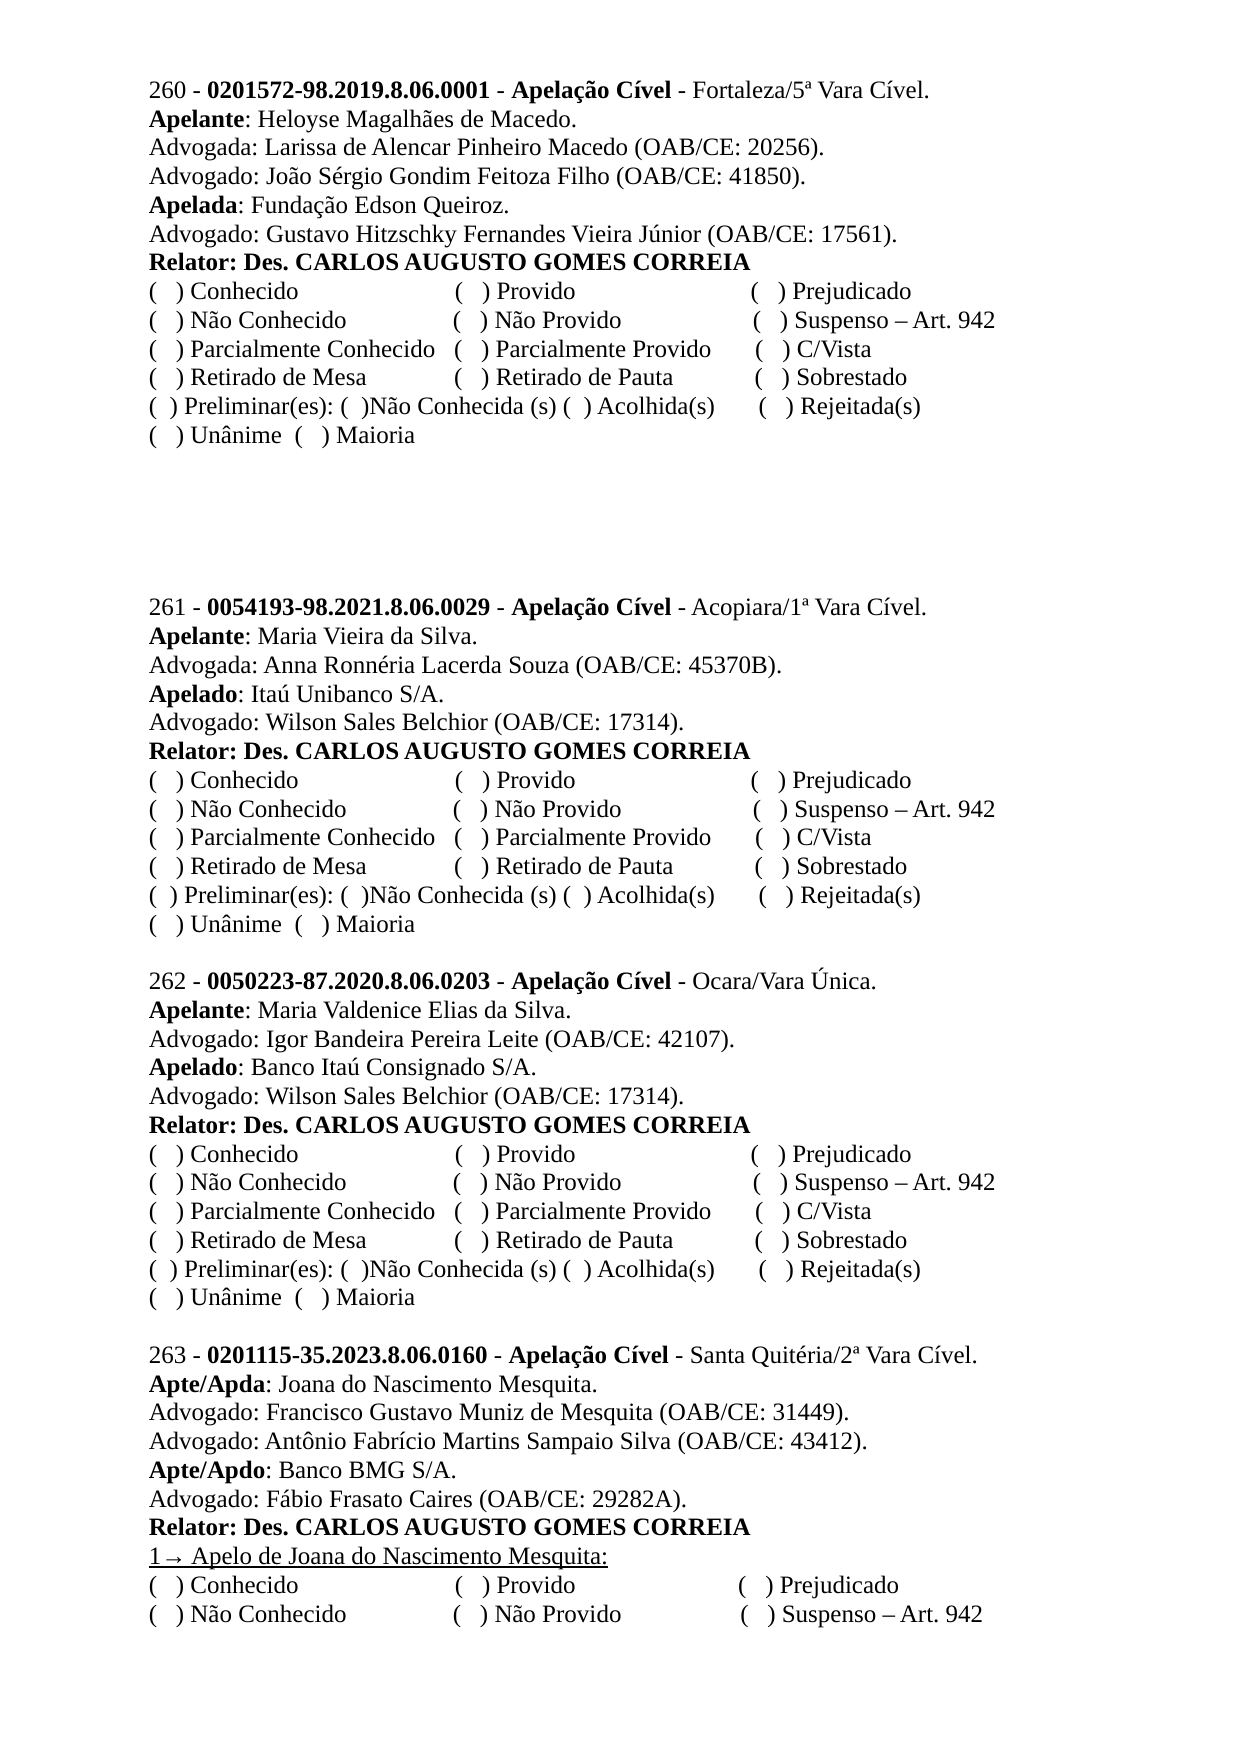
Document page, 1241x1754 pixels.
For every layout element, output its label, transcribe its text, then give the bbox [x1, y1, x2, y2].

text Apelante: Maria Valdenice Elias da Silva. [148, 995, 1141, 1024]
text 261 - 0054193-98.2021.8.06.0029 - Apelação Cível - Acopiara/1ª Vara Cível. [148, 592, 1141, 621]
text ( ) Conhecido ( ) Provido ( ) Prejudicado [148, 1570, 1141, 1599]
text Advogado: João Sérgio Gondim Feitoza Filho (OAB/CE: 41850). [148, 161, 1141, 190]
text Advogado: Antônio Fabrício Martins Sampaio Silva (OAB/CE: 43412). [148, 1426, 1141, 1455]
text Advogada: Anna Ronnéria Lacerda Souza (OAB/CE: 45370B). [148, 650, 1141, 679]
text Apelante: Heloyse Magalhães de Macedo. [148, 104, 1141, 132]
text Apte/Apda: Joana do Nascimento Mesquita. [148, 1369, 1141, 1397]
text ( ) Parcialmente Conhecido ( ) Parcialmente Provido ( ) C/Vista [148, 822, 1158, 851]
text ( ) Preliminar(es): ( )Não Conhecida (s) ( ) Acolhida(s) ( ) Rejeitada(s) [148, 391, 1158, 420]
text ( ) Retirado de Mesa ( ) Retirado de Pauta ( ) Sobrestado [148, 362, 1158, 391]
text Advogado: Francisco Gustavo Muniz de Mesquita (OAB/CE: 31449). [148, 1397, 1141, 1426]
text Relator: Des. CARLOS AUGUSTO GOMES CORREIA [148, 247, 1141, 276]
text ( ) Conhecido ( ) Provido ( ) Prejudicado [148, 765, 1141, 794]
text ( ) Não Conhecido ( ) Não Provido ( ) Suspenso – Art. 942 [148, 794, 1158, 822]
text Relator: Des. CARLOS AUGUSTO GOMES CORREIA [148, 736, 1141, 765]
text Advogado: Igor Bandeira Pereira Leite (OAB/CE: 42107). [148, 1024, 1141, 1052]
text Advogado: Wilson Sales Belchior (OAB/CE: 17314). [148, 1081, 1141, 1110]
text ( ) Não Conhecido ( ) Não Provido ( ) Suspenso – Art. 942 [148, 1599, 1158, 1627]
text ( ) Unânime ( ) Maioria [148, 909, 1158, 937]
text ( ) Preliminar(es): ( )Não Conhecida (s) ( ) Acolhida(s) ( ) Rejeitada(s) [148, 1254, 1158, 1282]
text Advogado: Gustavo Hitzschky Fernandes Vieira Júnior (OAB/CE: 17561). [148, 219, 1141, 247]
text Apte/Apdo: Banco BMG S/A. [148, 1455, 1141, 1484]
text Relator: Des. CARLOS AUGUSTO GOMES CORREIA [148, 1110, 1141, 1139]
text 260 - 0201572-98.2019.8.06.0001 - Apelação Cível - Fortaleza/5ª Vara Cível. [148, 75, 1141, 104]
text ( ) Retirado de Mesa ( ) Retirado de Pauta ( ) Sobrestado [148, 1225, 1158, 1254]
text ( ) Não Conhecido ( ) Não Provido ( ) Suspenso – Art. 942 [148, 1167, 1158, 1196]
text 263 - 0201115-35.2023.8.06.0160 - Apelação Cível - Santa Quitéria/2ª Vara Cível. [148, 1340, 1141, 1369]
text ( ) Conhecido ( ) Provido ( ) Prejudicado [148, 1139, 1141, 1167]
text Advogado: Wilson Sales Belchior (OAB/CE: 17314). [148, 707, 1141, 736]
text ( ) Unânime ( ) Maioria [148, 420, 1158, 449]
text ( ) Retirado de Mesa ( ) Retirado de Pauta ( ) Sobrestado [148, 851, 1158, 880]
text Advogada: Larissa de Alencar Pinheiro Macedo (OAB/CE: 20256). [148, 132, 1141, 161]
text Apelado: Itaú Unibanco S/A. [148, 679, 1141, 707]
text Apelado: Banco Itaú Consignado S/A. [148, 1052, 1141, 1081]
text ( ) Parcialmente Conhecido ( ) Parcialmente Provido ( ) C/Vista [148, 334, 1158, 362]
text 1→ Apelo de Joana do Nascimento Mesquita: [148, 1541, 1141, 1570]
text ( ) Preliminar(es): ( )Não Conhecida (s) ( ) Acolhida(s) ( ) Rejeitada(s) [148, 880, 1158, 909]
text ( ) Unânime ( ) Maioria [148, 1282, 1158, 1311]
text Apelante: Maria Vieira da Silva. [148, 621, 1141, 650]
text Advogado: Fábio Frasato Caires (OAB/CE: 29282A). [148, 1484, 1141, 1512]
text Apelada: Fundação Edson Queiroz. [148, 190, 1141, 219]
text ( ) Conhecido ( ) Provido ( ) Prejudicado [148, 276, 1141, 305]
text Relator: Des. CARLOS AUGUSTO GOMES CORREIA [148, 1512, 1141, 1541]
text 262 - 0050223-87.2020.8.06.0203 - Apelação Cível - Ocara/Vara Única. [148, 966, 1141, 995]
text ( ) Não Conhecido ( ) Não Provido ( ) Suspenso – Art. 942 [148, 305, 1158, 334]
text ( ) Parcialmente Conhecido ( ) Parcialmente Provido ( ) C/Vista [148, 1196, 1158, 1225]
